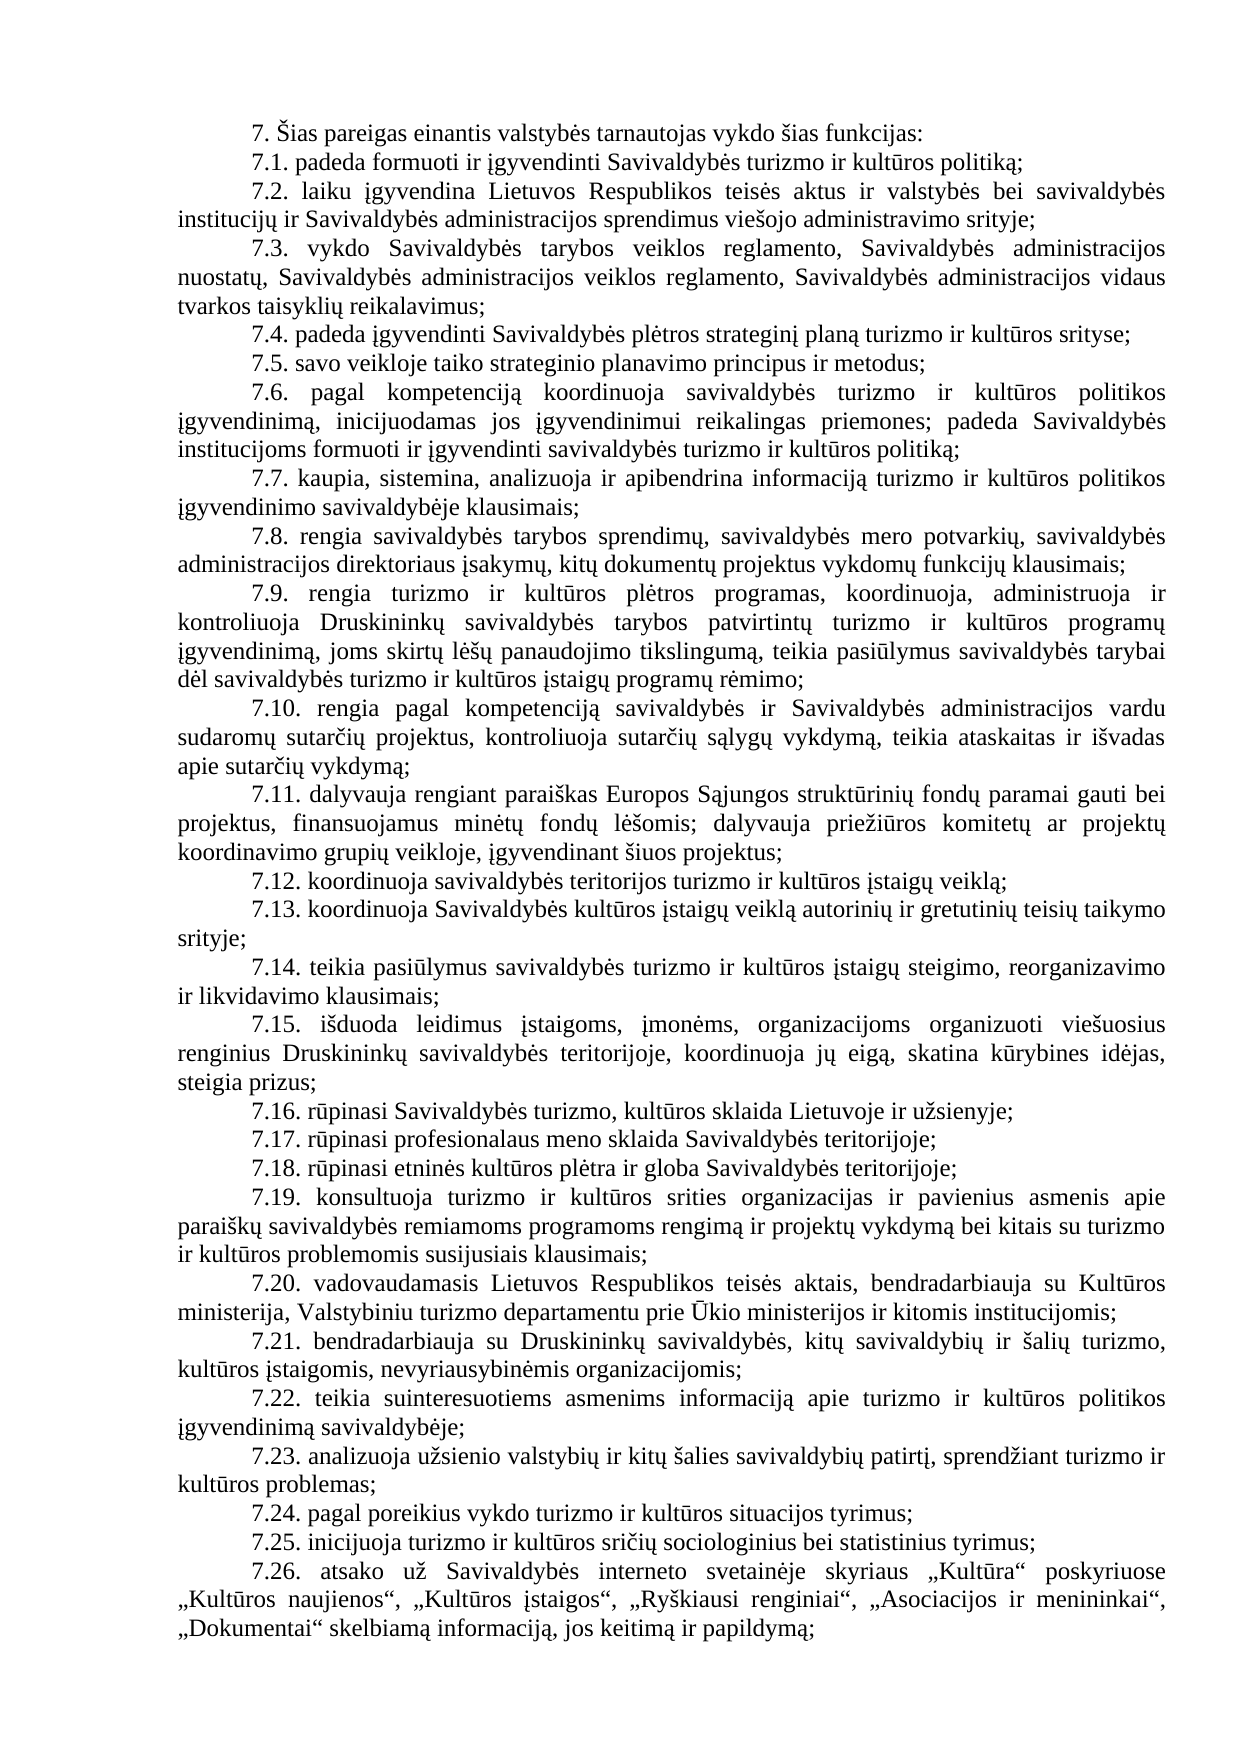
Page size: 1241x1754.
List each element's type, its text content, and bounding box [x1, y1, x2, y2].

text 7.24. pagal poreikius vykdo turizmo ir kultūros situacijos tyrimus; [177, 1498, 1167, 1527]
text 7. Šias pareigas einantis valstybės tarnautojas vykdo šias funkcijas: [177, 118, 1167, 147]
text 7.22. teikia suinteresuotiems asmenims informaciją apie turizmo ir kultūros politikos įgyvendinimą savivaldybėje; [177, 1383, 1167, 1441]
text 7.5. savo veikloje taiko strateginio planavimo principus ir metodus; [177, 348, 1167, 377]
text 7.8. rengia savivaldybės tarybos sprendimų, savivaldybės mero potvarkių, savivaldybės administracijos direktoriaus įsakymų, kitų dokumentų projektus vykdomų funkcijų klausimais; [177, 521, 1167, 578]
text 7.26. atsako už Savivaldybės interneto svetainėje skyriaus „Kultūra“ poskyriuose „Kultūros naujienos“, „Kultūros įstaigos“, „Ryškiausi renginiai“, „Asociacijos ir menininkai“, „Dokumentai“ skelbiamą informaciją, jos keitimą ir papildymą; [177, 1556, 1167, 1642]
text 7.17. rūpinasi profesionalaus meno sklaida Savivaldybės teritorijoje; [177, 1124, 1167, 1153]
text 7.23. analizuoja užsienio valstybių ir kitų šalies savivaldybių patirtį, sprendžiant turizmo ir kultūros problemas; [177, 1441, 1167, 1498]
text 7.9. rengia turizmo ir kultūros plėtros programas, koordinuoja, administruoja ir kontroliuoja Druskininkų savivaldybės tarybos patvirtintų turizmo ir kultūros programų įgyvendinimą, joms skirtų lėšų panaudojimo tikslingumą, teikia pasiūlymus savivaldybės tarybai dėl savivaldybės turizmo ir kultūros įstaigų programų rėmimo; [177, 578, 1167, 693]
text 7.25. inicijuoja turizmo ir kultūros sričių sociologinius bei statistinius tyrimus; [177, 1527, 1167, 1556]
text 7.15. išduoda leidimus įstaigoms, įmonėms, organizacijoms organizuoti viešuosius renginius Druskininkų savivaldybės teritorijoje, koordinuoja jų eigą, skatina kūrybines idėjas, steigia prizus; [177, 1009, 1167, 1096]
text 7.2. laiku įgyvendina Lietuvos Respublikos teisės aktus ir valstybės bei savivaldybės institucijų ir Savivaldybės administracijos sprendimus viešojo administravimo srityje; [177, 176, 1167, 233]
text 7.4. padeda įgyvendinti Savivaldybės plėtros strateginį planą turizmo ir kultūros srityse; [177, 319, 1167, 348]
text 7.12. koordinuoja savivaldybės teritorijos turizmo ir kultūros įstaigų veiklą; [177, 866, 1167, 894]
text 7.19. konsultuoja turizmo ir kultūros srities organizacijas ir pavienius asmenis apie paraiškų savivaldybės remiamoms programoms rengimą ir projektų vykdymą bei kitais su turizmo ir kultūros problemomis susijusiais klausimais; [177, 1182, 1167, 1268]
text 7.11. dalyvauja rengiant paraiškas Europos Sąjungos struktūrinių fondų paramai gauti bei projektus, finansuojamus minėtų fondų lėšomis; dalyvauja priežiūros komitetų ar projektų koordinavimo grupių veikloje, įgyvendinant šiuos projektus; [177, 779, 1167, 866]
text 7.3. vykdo Savivaldybės tarybos veiklos reglamento, Savivaldybės administracijos nuostatų, Savivaldybės administracijos veiklos reglamento, Savivaldybės administracijos vidaus tvarkos taisyklių reikalavimus; [177, 233, 1167, 319]
text 7.7. kaupia, sistemina, analizuoja ir apibendrina informaciją turizmo ir kultūros politikos įgyvendinimo savivaldybėje klausimais; [177, 463, 1167, 521]
text 7.6. pagal kompetenciją koordinuoja savivaldybės turizmo ir kultūros politikos įgyvendinimą, inicijuodamas jos įgyvendinimui reikalingas priemones; padeda Savivaldybės institucijoms formuoti ir įgyvendinti savivaldybės turizmo ir kultūros politiką; [177, 377, 1167, 463]
text 7.1. padeda formuoti ir įgyvendinti Savivaldybės turizmo ir kultūros politiką; [177, 147, 1167, 176]
text 7.20. vadovaudamasis Lietuvos Respublikos teisės aktais, bendradarbiauja su Kultūros ministerija, Valstybiniu turizmo departamentu prie Ūkio ministerijos ir kitomis institucijomis; [177, 1268, 1167, 1326]
text 7.10. rengia pagal kompetenciją savivaldybės ir Savivaldybės administracijos vardu sudaromų sutarčių projektus, kontroliuoja sutarčių sąlygų vykdymą, teikia ataskaitas ir išvadas apie sutarčių vykdymą; [177, 693, 1167, 779]
text 7.13. koordinuoja Savivaldybės kultūros įstaigų veiklą autorinių ir gretutinių teisių taikymo srityje; [177, 894, 1167, 952]
text 7.18. rūpinasi etninės kultūros plėtra ir globa Savivaldybės teritorijoje; [177, 1153, 1167, 1182]
text 7.16. rūpinasi Savivaldybės turizmo, kultūros sklaida Lietuvoje ir užsienyje; [177, 1096, 1167, 1124]
text 7.14. teikia pasiūlymus savivaldybės turizmo ir kultūros įstaigų steigimo, reorganizavimo ir likvidavimo klausimais; [177, 952, 1167, 1009]
text 7.21. bendradarbiauja su Druskininkų savivaldybės, kitų savivaldybių ir šalių turizmo, kultūros įstaigomis, nevyriausybinėmis organizacijomis; [177, 1326, 1167, 1383]
